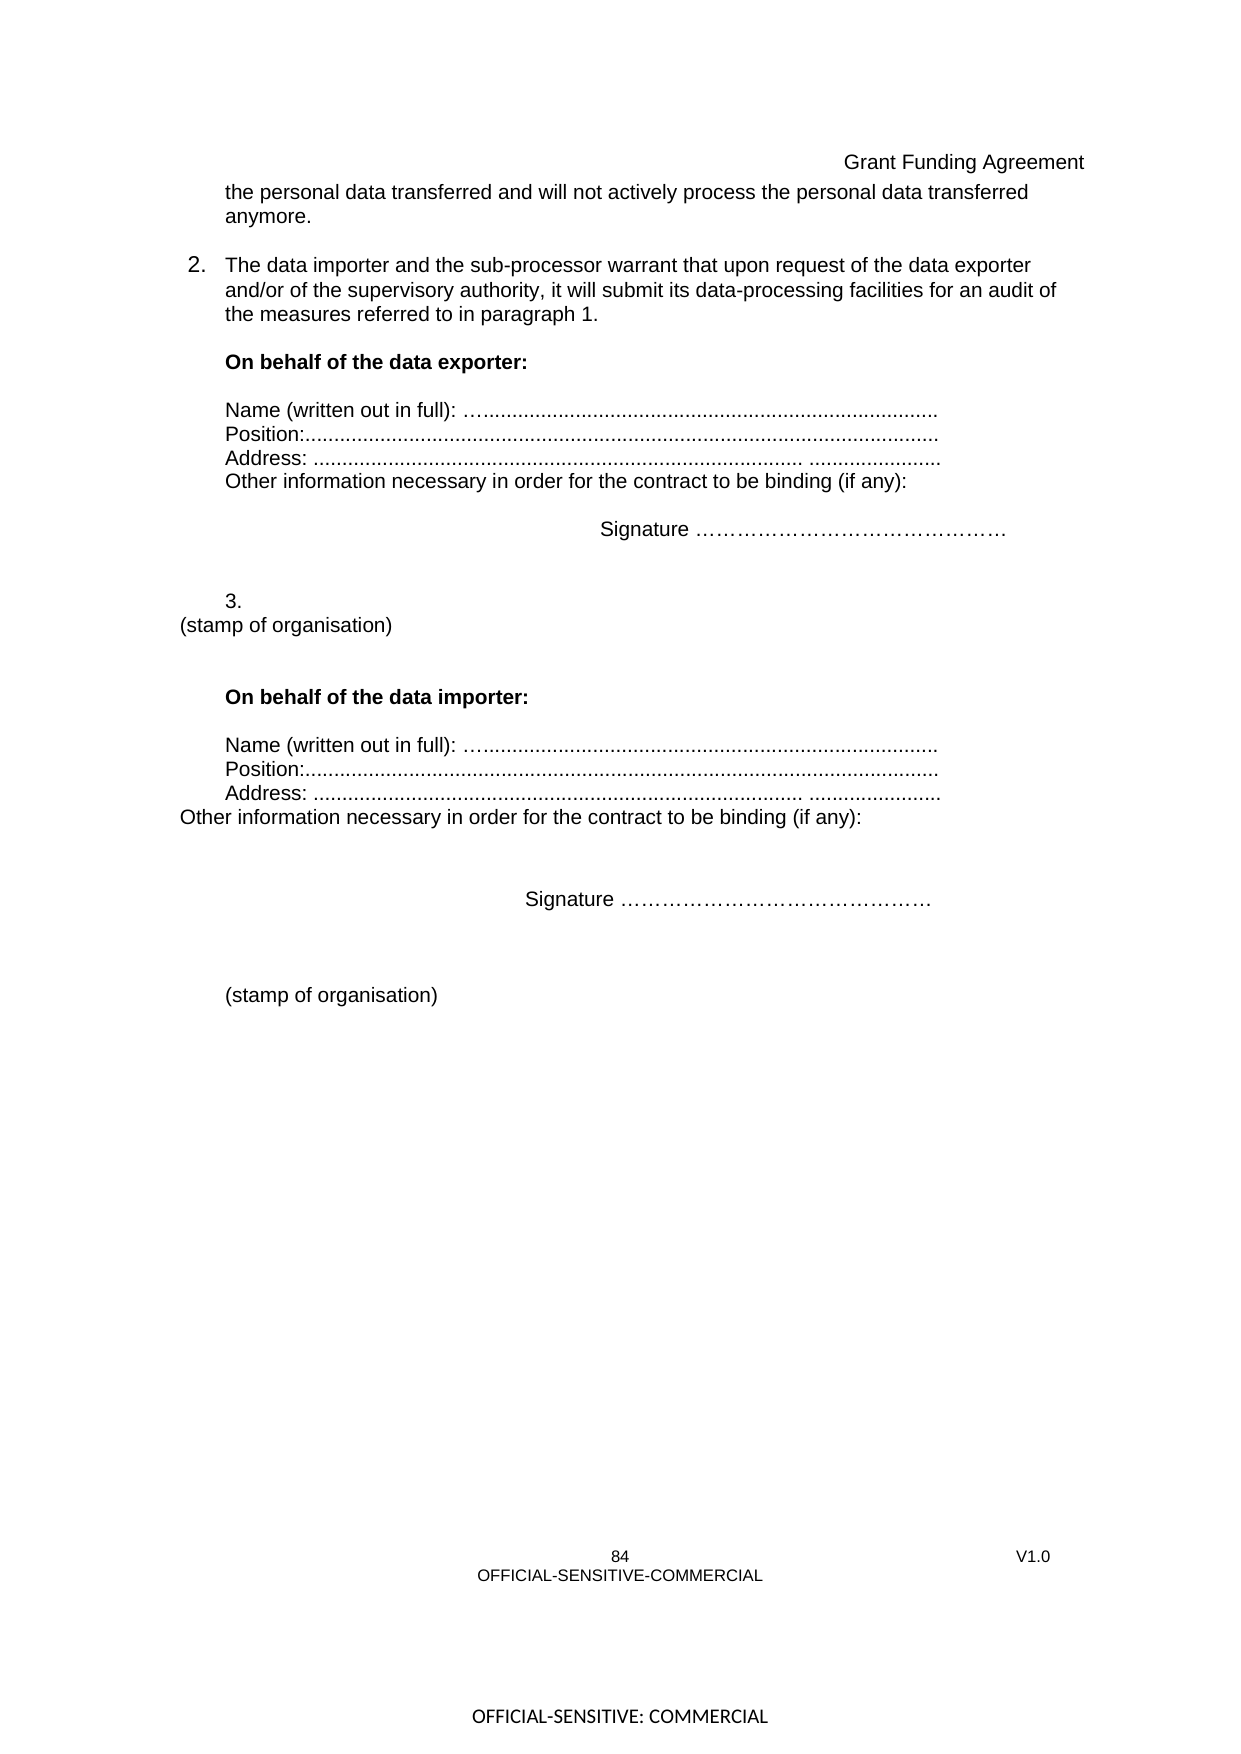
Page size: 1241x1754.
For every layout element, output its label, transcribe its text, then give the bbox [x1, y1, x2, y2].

text Position:.............................................................................................................. [225, 421, 1090, 445]
text On behalf of the data exporter: [225, 349, 1090, 373]
text Signature ……………………………………… [600, 517, 1090, 541]
text (stamp of organisation) [225, 983, 1090, 1007]
text Address: ..................................................................................... ....................... [225, 781, 1090, 805]
text Other information necessary in order for the contract to be binding (if any): [179, 805, 1090, 829]
text Address: ..................................................................................... ....................... [225, 445, 1090, 469]
text Other information necessary in order for the contract to be binding (if any): [225, 469, 1090, 493]
text (stamp of organisation) [179, 613, 1090, 637]
text Position:.............................................................................................................. [225, 757, 1090, 781]
text On behalf of the data importer: [225, 685, 1090, 709]
list The data importer and the sub-processor warrant that upon request of the data exporter and/or of the supervisory authority, it will submit its data-processing facilities for an audit of the measures referred to in paragraph 1. [187, 251, 1090, 326]
list the personal data transferred and will not actively process the personal data transferred anymore. [187, 179, 1090, 227]
text Name (written out in full): …............................................................................... [225, 733, 1090, 757]
text Name (written out in full): …............................................................................... [225, 397, 1090, 421]
text Signature ……………………………………… [525, 887, 1090, 911]
